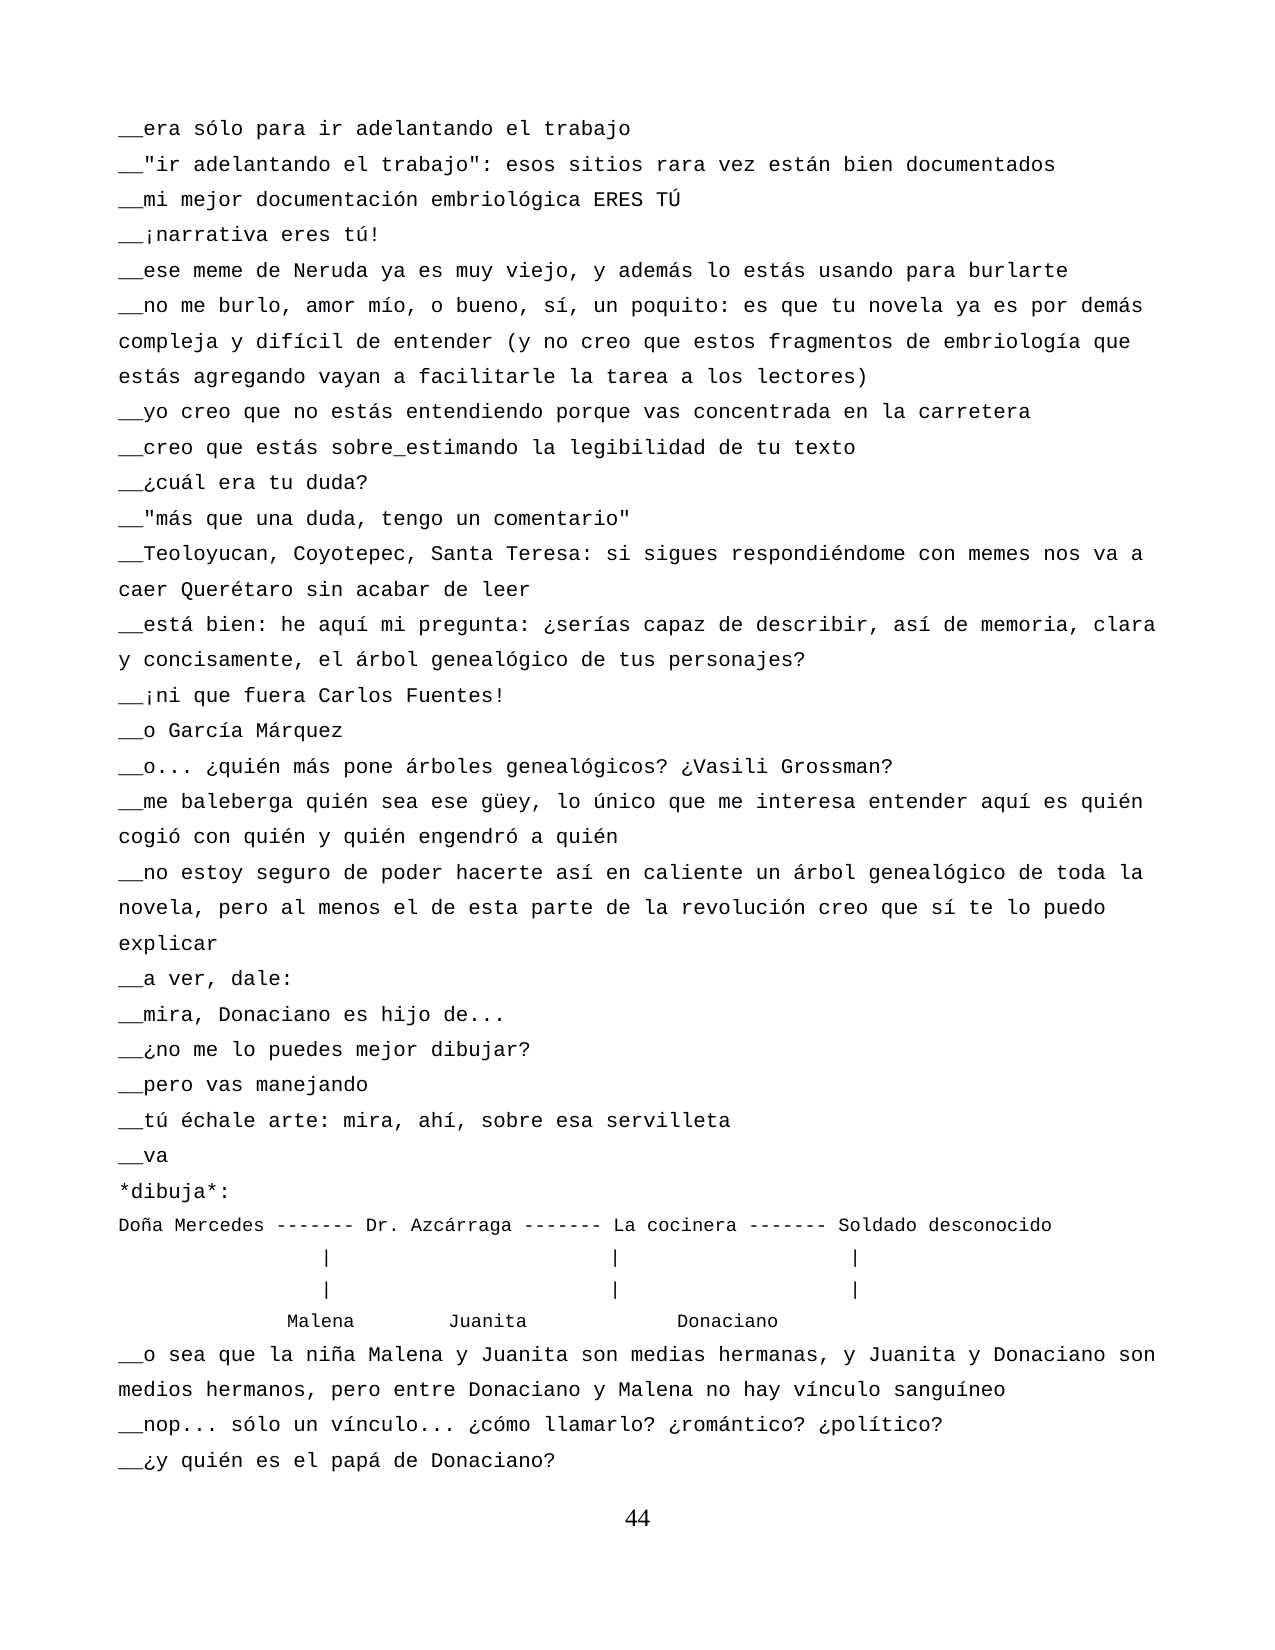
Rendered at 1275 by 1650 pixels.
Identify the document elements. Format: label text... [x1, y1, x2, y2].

text | | | [118, 1280, 1157, 1301]
text __¿cuál era tu duda? [118, 472, 1157, 496]
text __creo que estás sobre_estimando la legibilidad de tu texto [118, 437, 1157, 461]
text __o sea que la niña Malena y Juanita son medias hermanas, y Juanita y Donaciano son medios hermanos, pero entre Donaciano y Malena no hay vínculo sanguíneo [118, 1343, 1157, 1403]
text __¡ni que fuera Carlos Fuentes! [118, 685, 1157, 708]
text __está bien: he aquí mi pregunta: ¿serías capaz de describir, así de memoria, clara y concisamente, el árbol genealógico de tus personajes? [118, 614, 1157, 673]
text __¡narrativa eres tú! [118, 224, 1157, 248]
text __era sólo para ir adelantando el trabajo __"ir adelantando el trabajo": esos sitios rara vez están bien documentados [118, 118, 1157, 177]
text __no estoy seguro de poder hacerte así en caliente un árbol genealógico de toda la novela, pero al menos el de esta parte de la revolución creo que sí te lo puedo explicar [118, 862, 1157, 956]
text __Teoloyucan, Coyotepec, Santa Teresa: si sigues respondiéndome con memes nos va a caer Querétaro sin acabar de leer [118, 543, 1157, 602]
text __o García Márquez [118, 720, 1157, 744]
text __a ver, dale: [118, 968, 1157, 992]
text __me baleberga quién sea ese güey, lo único que me interesa entender aquí es quién cogió con quién y quién engendró a quién [118, 791, 1157, 850]
text __¿y quién es el papá de Donaciano? [118, 1450, 1157, 1473]
text __yo creo que no estás entendiendo porque vas concentrada en la carretera [118, 401, 1157, 425]
text *dibuja*: [118, 1181, 1157, 1204]
text __nop... sólo un vínculo... ¿cómo llamarlo? ¿romántico? ¿político? [118, 1414, 1157, 1438]
text Doña Mercedes ------- Dr. Azcárraga ------- La cocinera ------- Soldado desconocido [118, 1216, 1157, 1237]
text __pero vas manejando [118, 1074, 1157, 1098]
text __o... ¿quién más pone árboles genealógicos? ¿Vasili Grossman? [118, 756, 1157, 779]
text __va [118, 1145, 1157, 1169]
text __¿no me lo puedes mejor dibujar? [118, 1039, 1157, 1063]
text __ese meme de Neruda ya es muy viejo, y además lo estás usando para burlarte [118, 260, 1157, 283]
text | | | [118, 1248, 1157, 1269]
text Malena Juanita Donaciano [118, 1312, 1157, 1333]
text __tú échale arte: mira, ahí, sobre esa servilleta [118, 1110, 1157, 1133]
text __mira, Donaciano es hijo de... [118, 1003, 1157, 1027]
text __no me burlo, amor mío, o bueno, sí, un poquito: es que tu novela ya es por demás compleja y difícil de entender (y no creo que estos fragmentos de embriología que estás agregando vayan a facilitarle la tarea a los lectores) [118, 295, 1157, 390]
text __mi mejor documentación embriológica ERES TÚ [118, 189, 1157, 213]
text __"más que una duda, tengo un comentario" [118, 508, 1157, 531]
